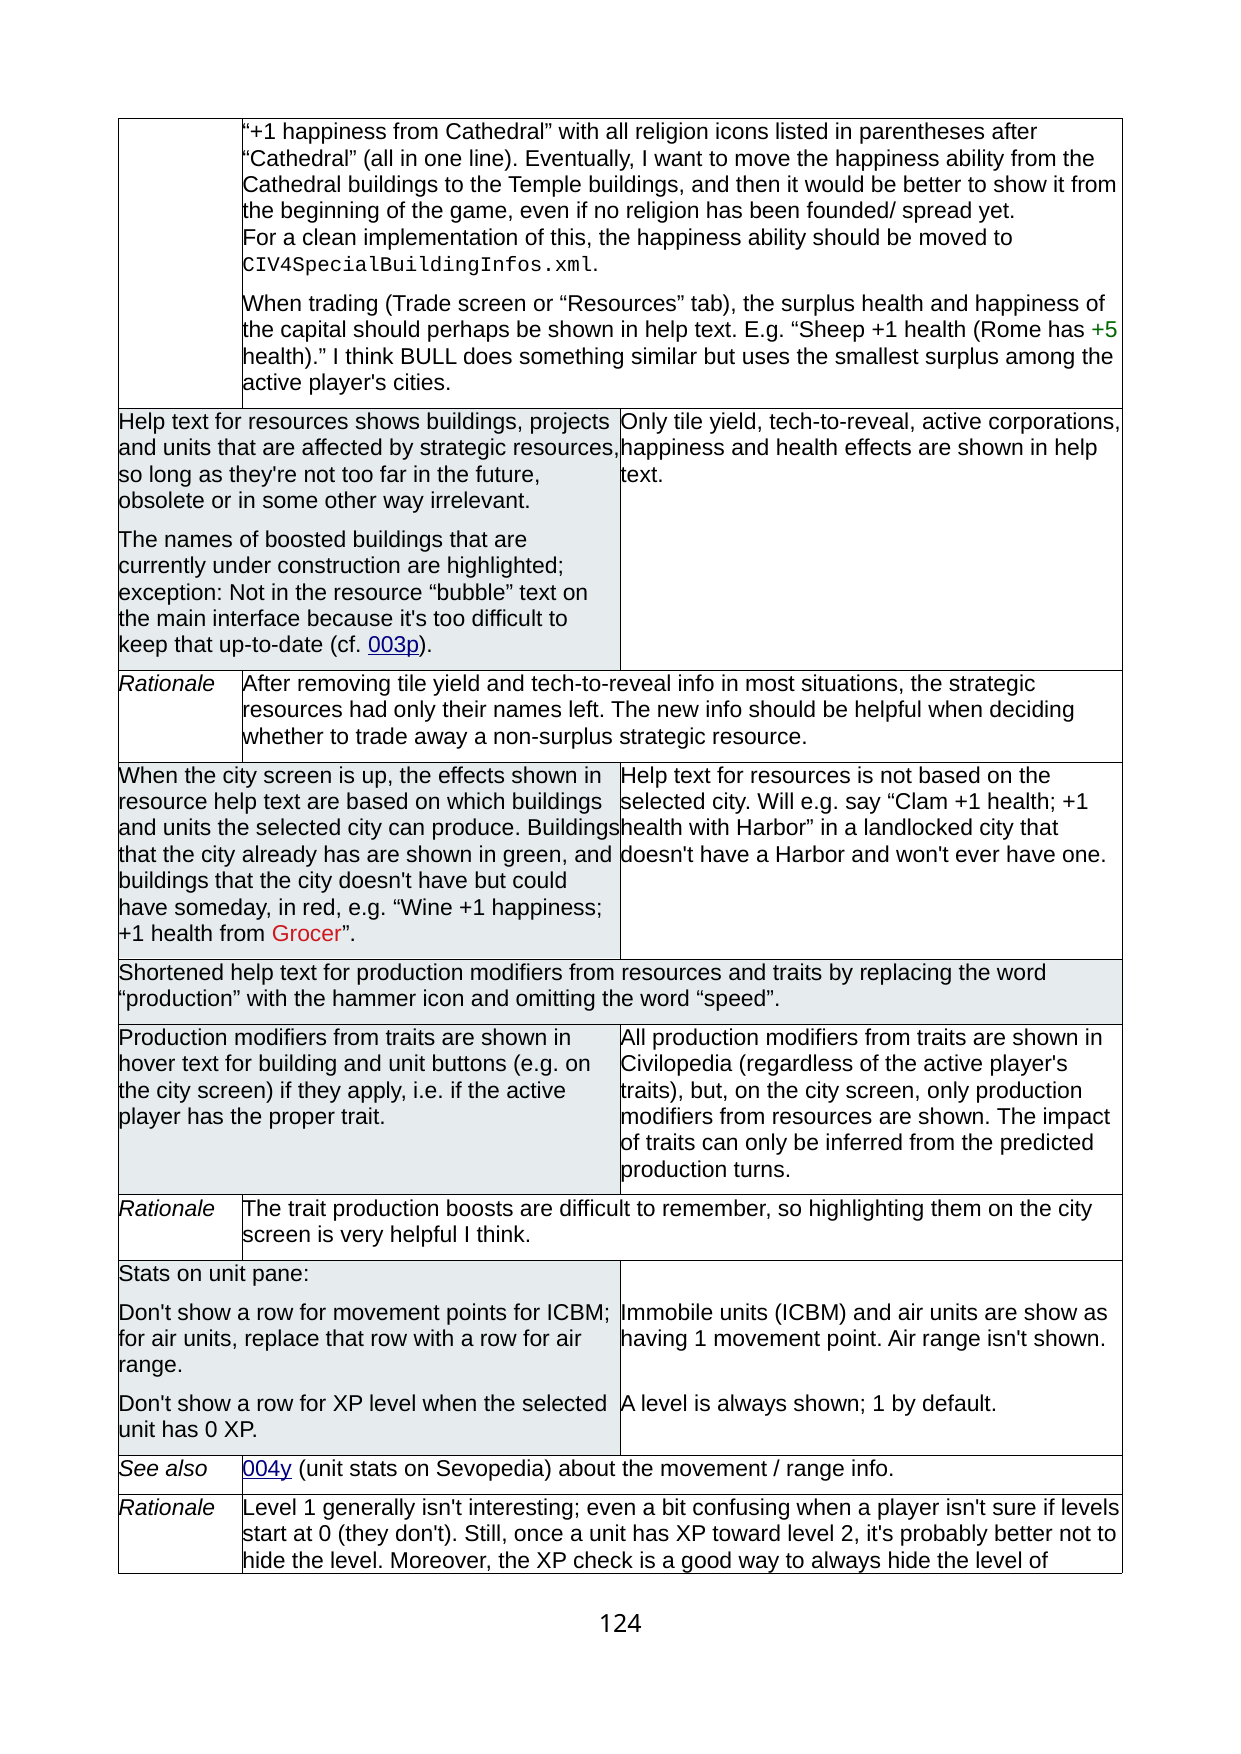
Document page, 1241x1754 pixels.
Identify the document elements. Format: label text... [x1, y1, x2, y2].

table_cell Stats on unit pane: Don't show a row for movement points for ICBM; for air units, replace that row with a row for air range. Don't show a row for XP level when the selected unit has 0 XP. [119, 1261, 620, 1455]
table_cell Help text for resources shows buildings, projects and units that are affected by strategic resources, so long as they're not too far in the future, obsolete or in some other way irrelevant. The names of boosted buildings that are currently under construction are highlighted; exception: Not in the resource “bubble” text on the main interface because it's too difficult to keep that up-to-date (cf. 003p). [119, 409, 620, 670]
table_cell Immobile units (ICBM) and air units are show as having 1 movement point. Air range isn't shown. A level is always shown; 1 by default. [621, 1261, 1122, 1455]
table_cell After removing tile yield and tech-to-reveal info in most situations, the strategic resources had only their names left. The new info should be helpful when deciding whether to trade away a non-surplus strategic resource. [243, 671, 1122, 762]
table_cell Rationale [119, 671, 242, 762]
table_cell Rationale [119, 1195, 242, 1259]
table_cell [119, 119, 242, 408]
table_cell 004y (unit stats on Sevopedia) about the movement / range info. [243, 1456, 1122, 1494]
table_cell Production modifiers from traits are shown in hover text for building and unit buttons (e.g. on the city screen) if they apply, i.e. if the active player has the proper trait. [119, 1025, 620, 1194]
table_cell See also [119, 1456, 242, 1494]
table_cell When the city screen is up, the effects shown in resource help text are based on which buildings and units the selected city can produce. Buildings that the city already has are shown in green, and buildings that the city doesn't have but could have someday, in red, e.g. “Wine +1 happiness; +1 health from Grocer”. [119, 763, 620, 958]
table_cell Rationale [119, 1495, 242, 1573]
table_cell The trait production boosts are difficult to remember, so highlighting them on the city screen is very helpful I think. [243, 1195, 1122, 1259]
table_cell Only tile yield, tech-to-reveal, active corporations, happiness and health effects are shown in help text. [621, 409, 1122, 670]
table_cell “+1 happiness from Cathedral” with all religion icons listed in parentheses after “Cathedral” (all in one line). Eventually, I want to move the happiness ability from the Cathedral buildings to the Temple buildings, and then it would be better to show it from the beginning of the game, even if no religion has been founded/ spread yet. For a clean implementation of this, the happiness ability should be moved to CIV4SpecialBuildingInfos.xml. When trading (Trade screen or “Resources” tab), the surplus health and happiness of the capital should perhaps be shown in help text. E.g. “Sheep +1 health (Rome has +5 health).” I think BULL does something similar but uses the smallest surplus among the active player's cities. [243, 119, 1122, 408]
table_cell Level 1 generally isn't interesting; even a bit confusing when a player isn't sure if levels start at 0 (they don't). Still, once a unit has XP toward level 2, it's probably better not to hide the level. Moreover, the XP check is a good way to always hide the level of [243, 1495, 1122, 1573]
table_cell Shortened help text for production modifiers from resources and traits by replacing the word “production” with the hammer icon and omitting the word “speed”. [119, 960, 1122, 1024]
table_cell All production modifiers from traits are shown in Civilopedia (regardless of the active player's traits), but, on the city screen, only production modifiers from resources are shown. The impact of traits can only be inferred from the predicted production turns. [621, 1025, 1122, 1194]
table_cell Help text for resources is not based on the selected city. Will e.g. say “Clam +1 health; +1 health with Harbor” in a landlocked city that doesn't have a Harbor and won't ever have one. [621, 763, 1122, 958]
